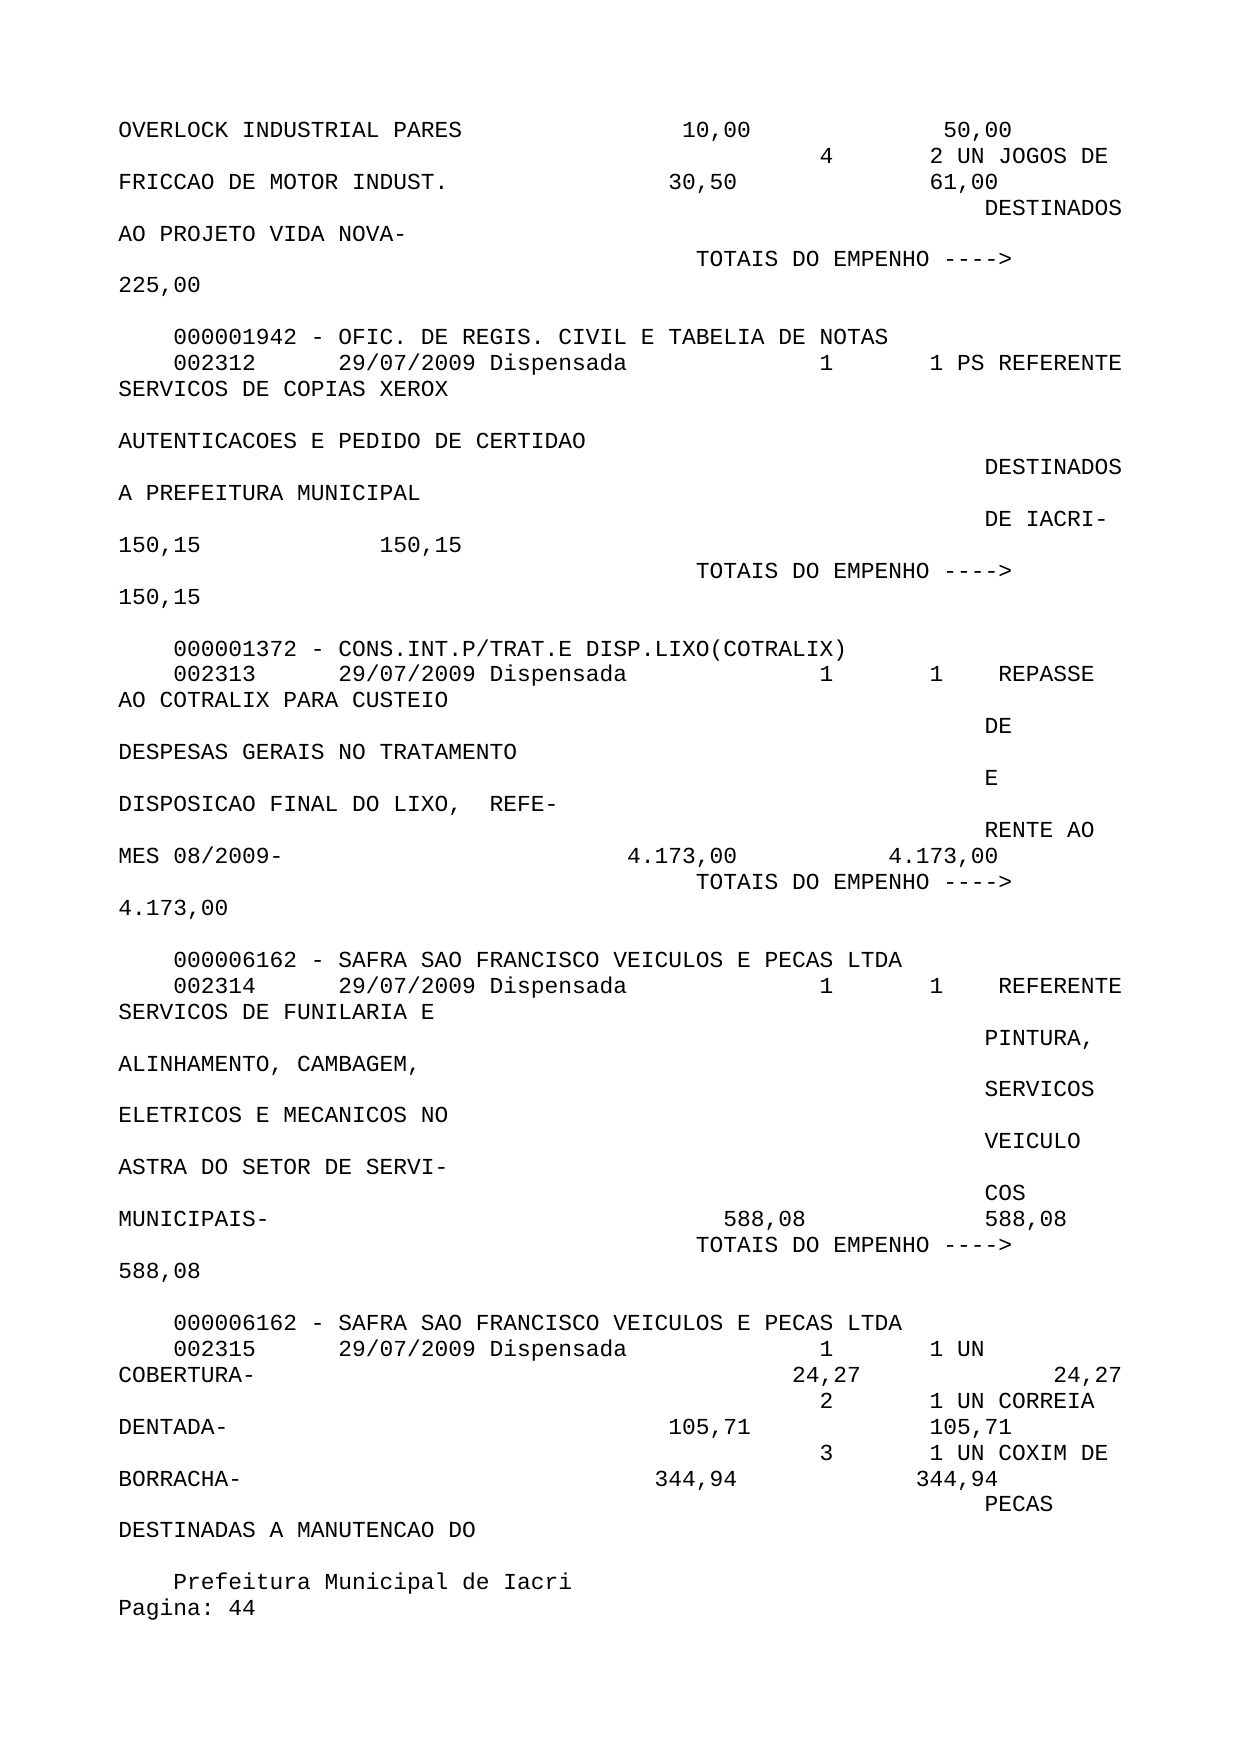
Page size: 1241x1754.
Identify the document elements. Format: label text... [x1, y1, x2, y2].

text 3 1 UN COXIM DE BORRACHA- 344,94 344,94 [118, 1441, 1122, 1493]
text OVERLOCK INDUSTRIAL PARES 10,00 50,00 [118, 118, 1122, 144]
text DESTINADOS AO PROJETO VIDA NOVA- [118, 196, 1122, 248]
text 002312 29/07/2009 Dispensada 1 1 PS REFERENTE SERVICOS DE COPIAS XEROX [118, 352, 1122, 403]
text TOTAIS DO EMPENHO ----> 225,00 [118, 248, 1122, 300]
text AUTENTICACOES E PEDIDO DE CERTIDAO [118, 403, 1122, 455]
text VEICULO ASTRA DO SETOR DE SERVI- [118, 1130, 1122, 1182]
text RENTE AO MES 08/2009- 4.173,00 4.173,00 [118, 818, 1122, 870]
text SERVICOS ELETRICOS E MECANICOS NO [118, 1078, 1122, 1130]
text DE DESPESAS GERAIS NO TRATAMENTO [118, 715, 1122, 767]
text TOTAIS DO EMPENHO ----> 588,08 [118, 1233, 1122, 1285]
text 000001942 - OFIC. DE REGIS. CIVIL E TABELIA DE NOTAS [118, 326, 1122, 352]
text 002314 29/07/2009 Dispensada 1 1 REFERENTE SERVICOS DE FUNILARIA E [118, 974, 1122, 1026]
text 000006162 - SAFRA SAO FRANCISCO VEICULOS E PECAS LTDA [118, 948, 1122, 974]
text 000001372 - CONS.INT.P/TRAT.E DISP.LIXO(COTRALIX) [118, 637, 1122, 663]
text DESTINADOS A PREFEITURA MUNICIPAL [118, 455, 1122, 507]
text 4 2 UN JOGOS DE FRICCAO DE MOTOR INDUST. 30,50 61,00 [118, 144, 1122, 196]
text COS MUNICIPAIS- 588,08 588,08 [118, 1182, 1122, 1233]
text TOTAIS DO EMPENHO ----> 150,15 [118, 559, 1122, 611]
text DE IACRI- 150,15 150,15 [118, 507, 1122, 559]
text Prefeitura Municipal de Iacri Pagina: 44 [118, 1571, 1122, 1622]
text 002313 29/07/2009 Dispensada 1 1 REPASSE AO COTRALIX PARA CUSTEIO [118, 663, 1122, 715]
text 002315 29/07/2009 Dispensada 1 1 UN COBERTURA- 24,27 24,27 [118, 1337, 1122, 1389]
text PINTURA, ALINHAMENTO, CAMBAGEM, [118, 1026, 1122, 1078]
text 000006162 - SAFRA SAO FRANCISCO VEICULOS E PECAS LTDA [118, 1311, 1122, 1337]
text TOTAIS DO EMPENHO ----> 4.173,00 [118, 870, 1122, 922]
text PECAS DESTINADAS A MANUTENCAO DO [118, 1493, 1122, 1545]
text 2 1 UN CORREIA DENTADA- 105,71 105,71 [118, 1389, 1122, 1441]
text E DISPOSICAO FINAL DO LIXO, REFE- [118, 767, 1122, 818]
